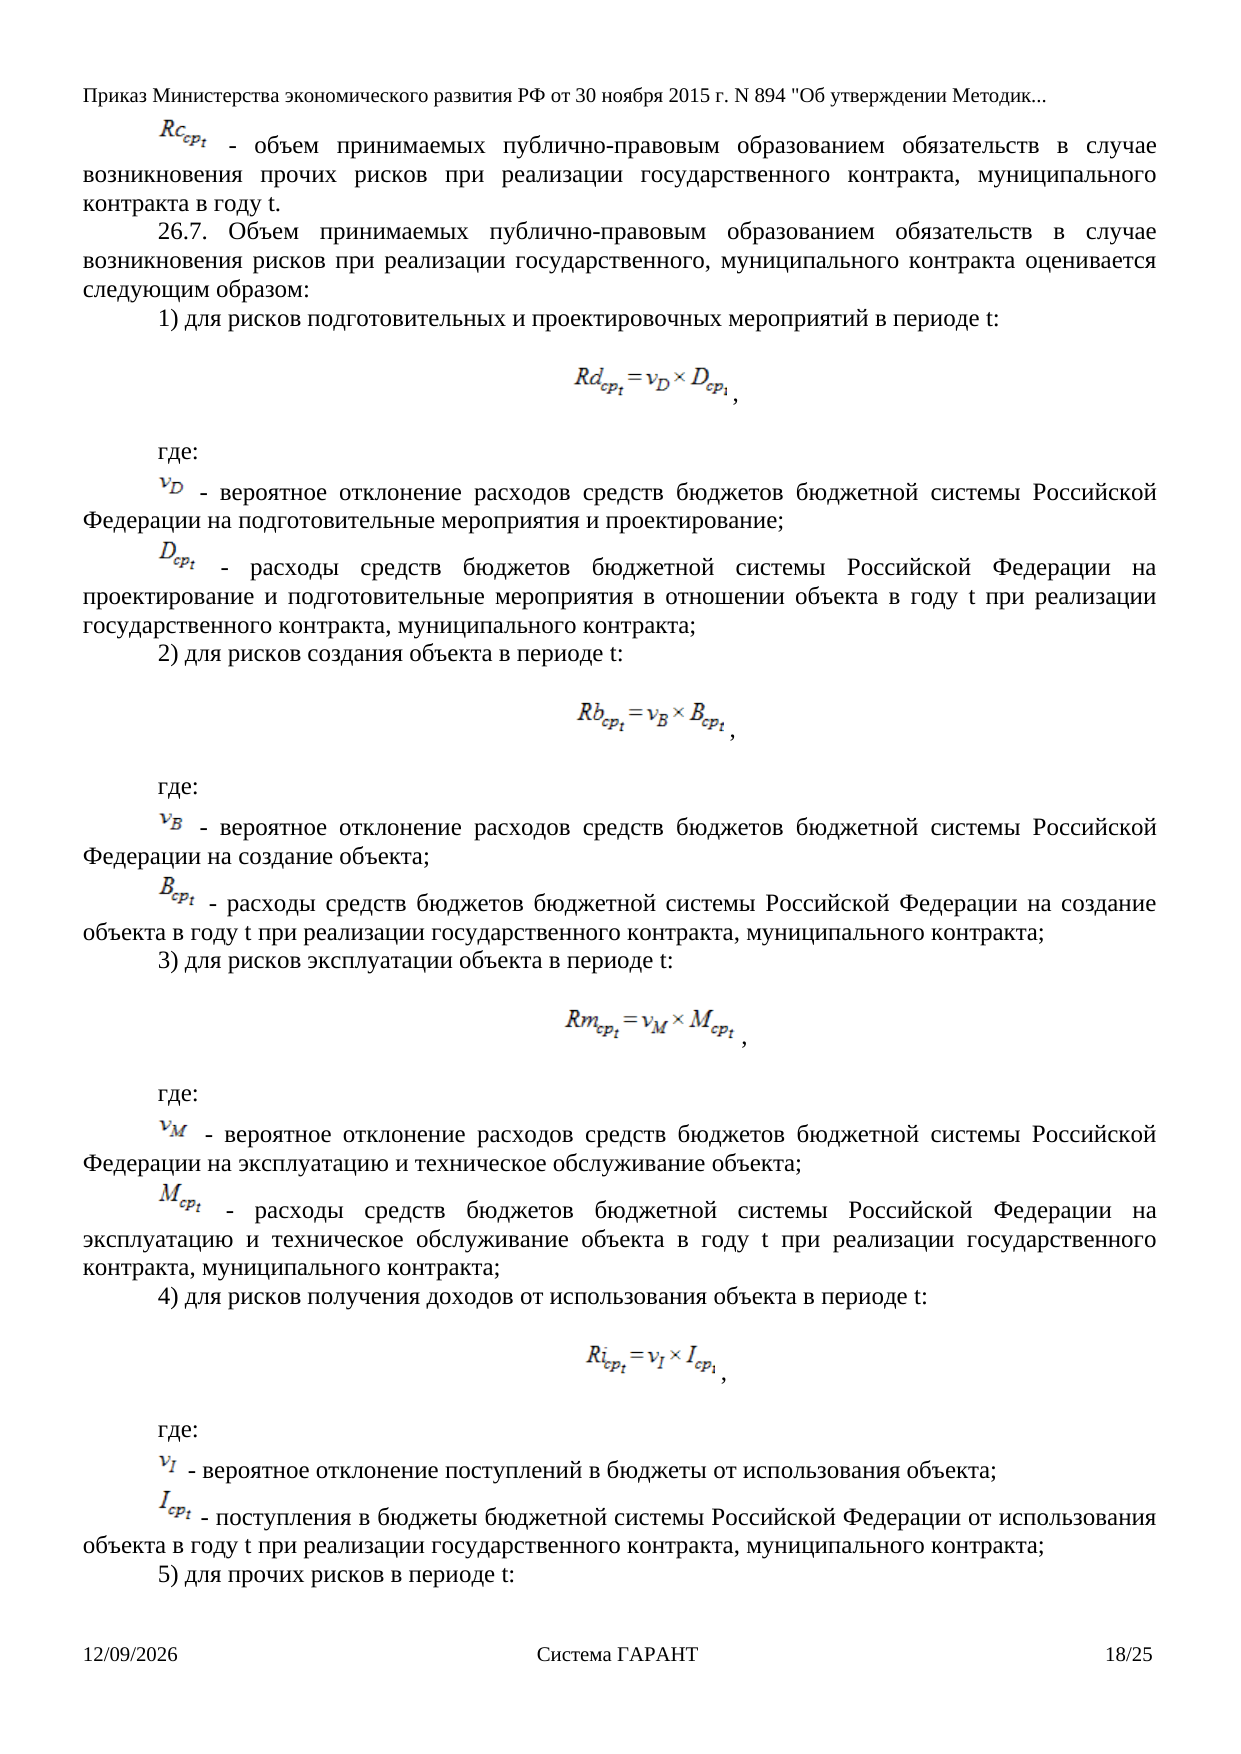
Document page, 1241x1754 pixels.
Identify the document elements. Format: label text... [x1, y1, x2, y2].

picture [157, 1107, 194, 1143]
picture [157, 112, 211, 154]
picture [157, 1483, 194, 1526]
text - расходы средств бюджетов бюджетной системы Российской Федерации на проектирование и подготовительные мероприятия в отношении объекта в году t при реализации государственного контракта, муниципального контракта; [83, 534, 1157, 638]
text 3) для рисков эксплуатации объекта в периоде t: [83, 945, 1157, 974]
text 2) для рисков создания объекта в периоде t: [83, 638, 1157, 667]
picture [572, 360, 727, 402]
picture [157, 800, 188, 836]
text - объем принимаемых публично-правовым образованием обязательств в случае возникновения прочих рисков при реализации государственного контракта, муниципального контракта в году t. [83, 112, 1157, 216]
text - вероятное отклонение расходов средств бюджетов бюджетной системы Российской Федерации на подготовительные мероприятия и проектирование; [83, 464, 1157, 534]
picture [157, 1176, 205, 1219]
picture [563, 1002, 735, 1045]
text где: [83, 1078, 1157, 1107]
picture [575, 695, 724, 738]
text , [83, 1339, 1157, 1385]
text - расходы средств бюджетов бюджетной системы Российской Федерации на создание объекта в году t при реализации государственного контракта, муниципального контракта; [83, 870, 1157, 945]
text где: [83, 771, 1157, 800]
picture [157, 1442, 182, 1479]
text - вероятное отклонение расходов средств бюджетов бюджетной системы Российской Федерации на создание объекта; [83, 800, 1157, 870]
text - расходы средств бюджетов бюджетной системы Российской Федерации на эксплуатацию и техническое обслуживание объекта в году t при реализации государственного контракта, муниципального контракта; [83, 1177, 1157, 1281]
text 4) для рисков получения доходов от использования объекта в периоде t: [83, 1281, 1157, 1310]
text где: [83, 1414, 1157, 1443]
picture [157, 869, 199, 912]
text 1) для рисков подготовительных и проектировочных мероприятий в периоде t: [83, 303, 1157, 331]
picture [157, 534, 199, 576]
picture [157, 464, 188, 500]
text , [83, 1003, 1157, 1050]
text , [83, 696, 1157, 743]
text - поступления в бюджеты бюджетной системы Российской Федерации от использования объекта в году t при реализации государственного контракта, муниципального контракта; [83, 1484, 1157, 1559]
text где: [83, 436, 1157, 464]
text 26.7. Объем принимаемых публично-правовым образованием обязательств в случае возникновения рисков при реализации государственного, муниципального контракта оценивается следующим образом: [83, 216, 1157, 303]
text 5) для прочих рисков в периоде t: [83, 1559, 1157, 1588]
text - вероятное отклонение поступлений в бюджеты от использования объекта; [83, 1443, 1157, 1484]
text - вероятное отклонение расходов средств бюджетов бюджетной системы Российской Федерации на эксплуатацию и техническое обслуживание объекта; [83, 1107, 1157, 1177]
text , [83, 360, 1157, 407]
picture [584, 1338, 715, 1380]
